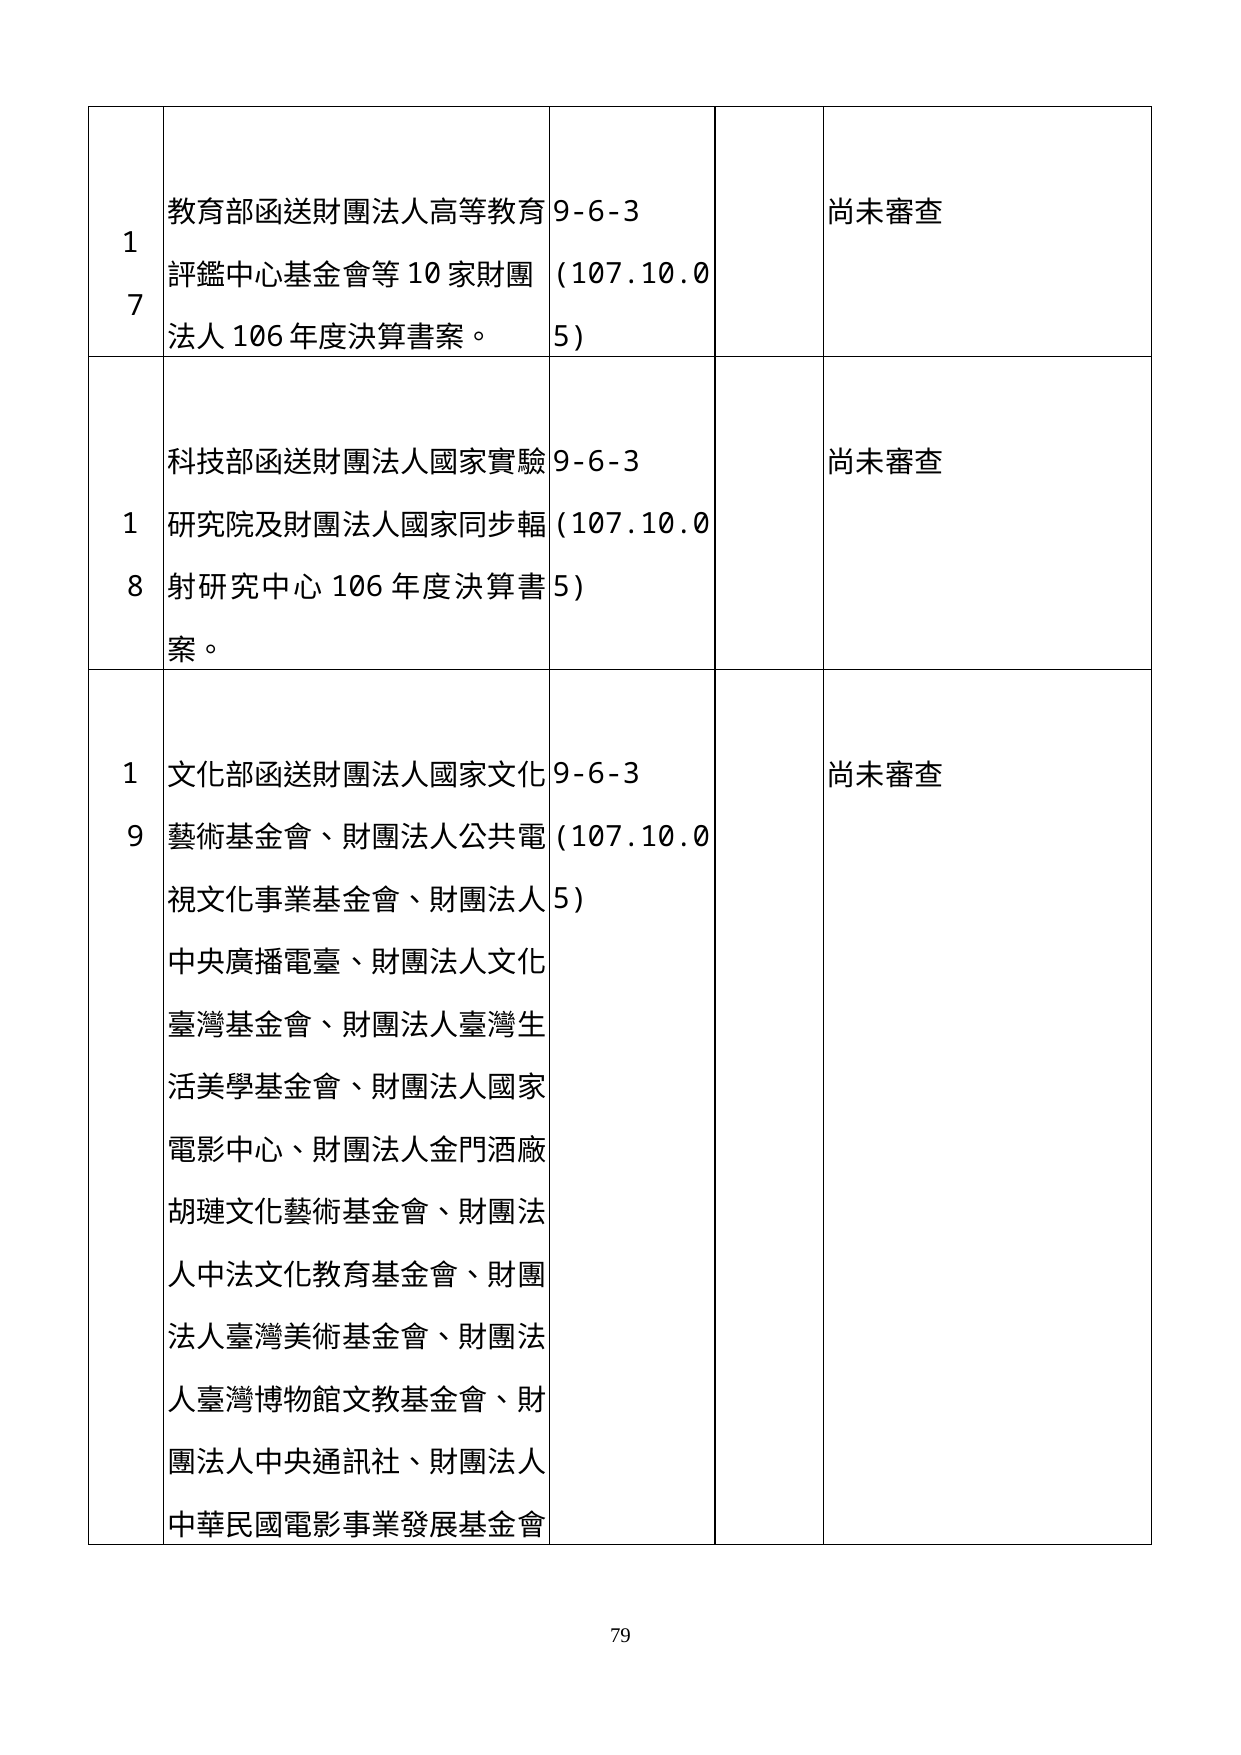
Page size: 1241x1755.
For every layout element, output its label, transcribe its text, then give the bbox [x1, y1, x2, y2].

table_cell 尚未審查 [824, 107, 1151, 356]
table_cell [89, 357, 163, 668]
table_cell 9-6-3 (107.10.05) [550, 357, 714, 668]
table_cell 尚未審查 [824, 670, 1151, 1543]
table_cell 9-6-3 (107.10.05) [550, 107, 714, 356]
table_cell 文化部函送財團法人國家文化藝術基金會、財團法人公共電視文化事業基金會、財團法人中央廣播電臺、財團法人文化臺灣基金會、財團法人臺灣生活美學基金會、財團法人國家電影中心、財團法人金門酒廠胡璉文化藝術基金會、財團法人中法文化教育基金會、財團法人臺灣美術基金會、財團法人臺灣博物館文教基金會、財團法人中央通訊社、財團法人中華民國電影事業發展基金會 [164, 670, 549, 1543]
table_cell [89, 670, 163, 1543]
table_cell [716, 107, 823, 356]
table_cell 教育部函送財團法人高等教育評鑑中心基金會等10家財團 法人106年度決算書案。 [164, 107, 549, 356]
table_cell [716, 357, 823, 668]
table_cell 尚未審查 [824, 357, 1151, 668]
table_cell [716, 670, 823, 1543]
table_cell 9-6-3 (107.10.05) [550, 670, 714, 1543]
table_cell 科技部函送財團法人國家實驗研究院及財團法人國家同步輻射研究中心106年度決算書案。 [164, 357, 549, 668]
table_cell [89, 107, 163, 356]
